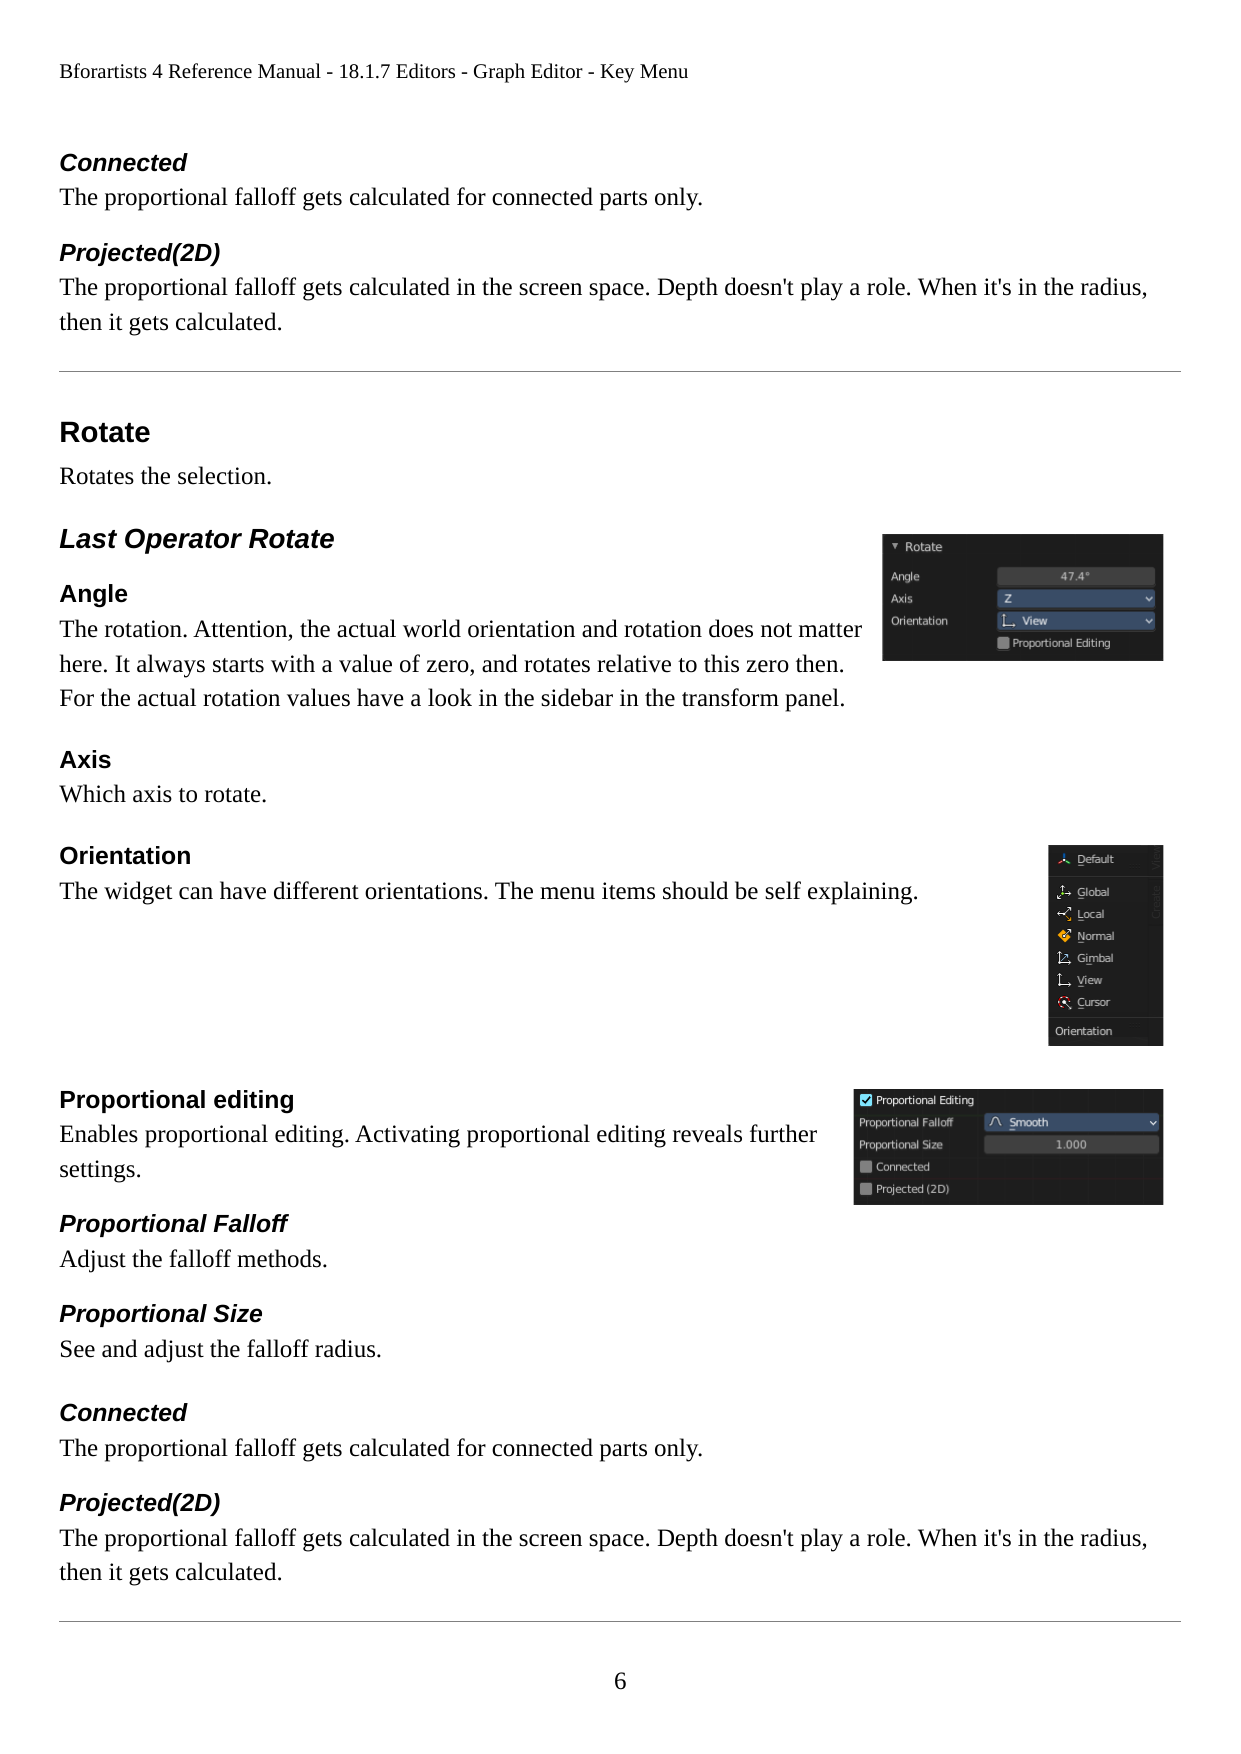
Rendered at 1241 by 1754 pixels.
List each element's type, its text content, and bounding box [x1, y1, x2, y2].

subtitle Axis [59, 745, 1181, 773]
subtitle Proportional Falloff [59, 1209, 1181, 1238]
text The proportional falloff gets calculated for connected parts only. [59, 182, 1181, 211]
text Which axis to rotate. [59, 779, 1181, 808]
subtitle Orientation [59, 841, 1181, 870]
subtitle Projected(2D) [59, 1488, 1181, 1517]
text The widget can have different orientations. The menu items should be self explaining. [59, 876, 1048, 905]
picture [853, 1089, 1164, 1205]
subtitle Last Operator Rotate [59, 523, 1181, 554]
subtitle Angle [59, 579, 882, 608]
text Rotates the selection. [59, 461, 1181, 490]
subtitle Proportional editing [59, 1085, 1181, 1113]
subtitle Connected [59, 1398, 1181, 1426]
picture [1048, 845, 1164, 1046]
subtitle Projected(2D) [59, 238, 1181, 266]
text Enables proportional editing. Activating proportional editing reveals further settings. [59, 1119, 853, 1183]
text The rotation. Attention, the actual world orientation and rotation does not matter here. It always starts with a value of zero, and rotates relative to this zero then. For the actual rotation values have a look in the sidebar in the transform panel. [59, 614, 1181, 712]
text The proportional falloff gets calculated in the screen space. Depth doesn't play a role. When it's in the radius, then it gets calculated. [59, 272, 1181, 336]
subtitle Proportional Size [59, 1299, 1181, 1328]
picture [882, 534, 1164, 661]
text See and adjust the falloff radius. [59, 1334, 1181, 1363]
text The proportional falloff gets calculated for connected parts only. [59, 1433, 1181, 1461]
subtitle Rotate [59, 415, 1181, 448]
text The proportional falloff gets calculated in the screen space. Depth doesn't play a role. When it's in the radius, then it gets calculated. [59, 1523, 1181, 1586]
subtitle Connected [59, 148, 1181, 176]
subtitle [1164, 579, 1181, 608]
text Adjust the falloff methods. [59, 1244, 1181, 1273]
